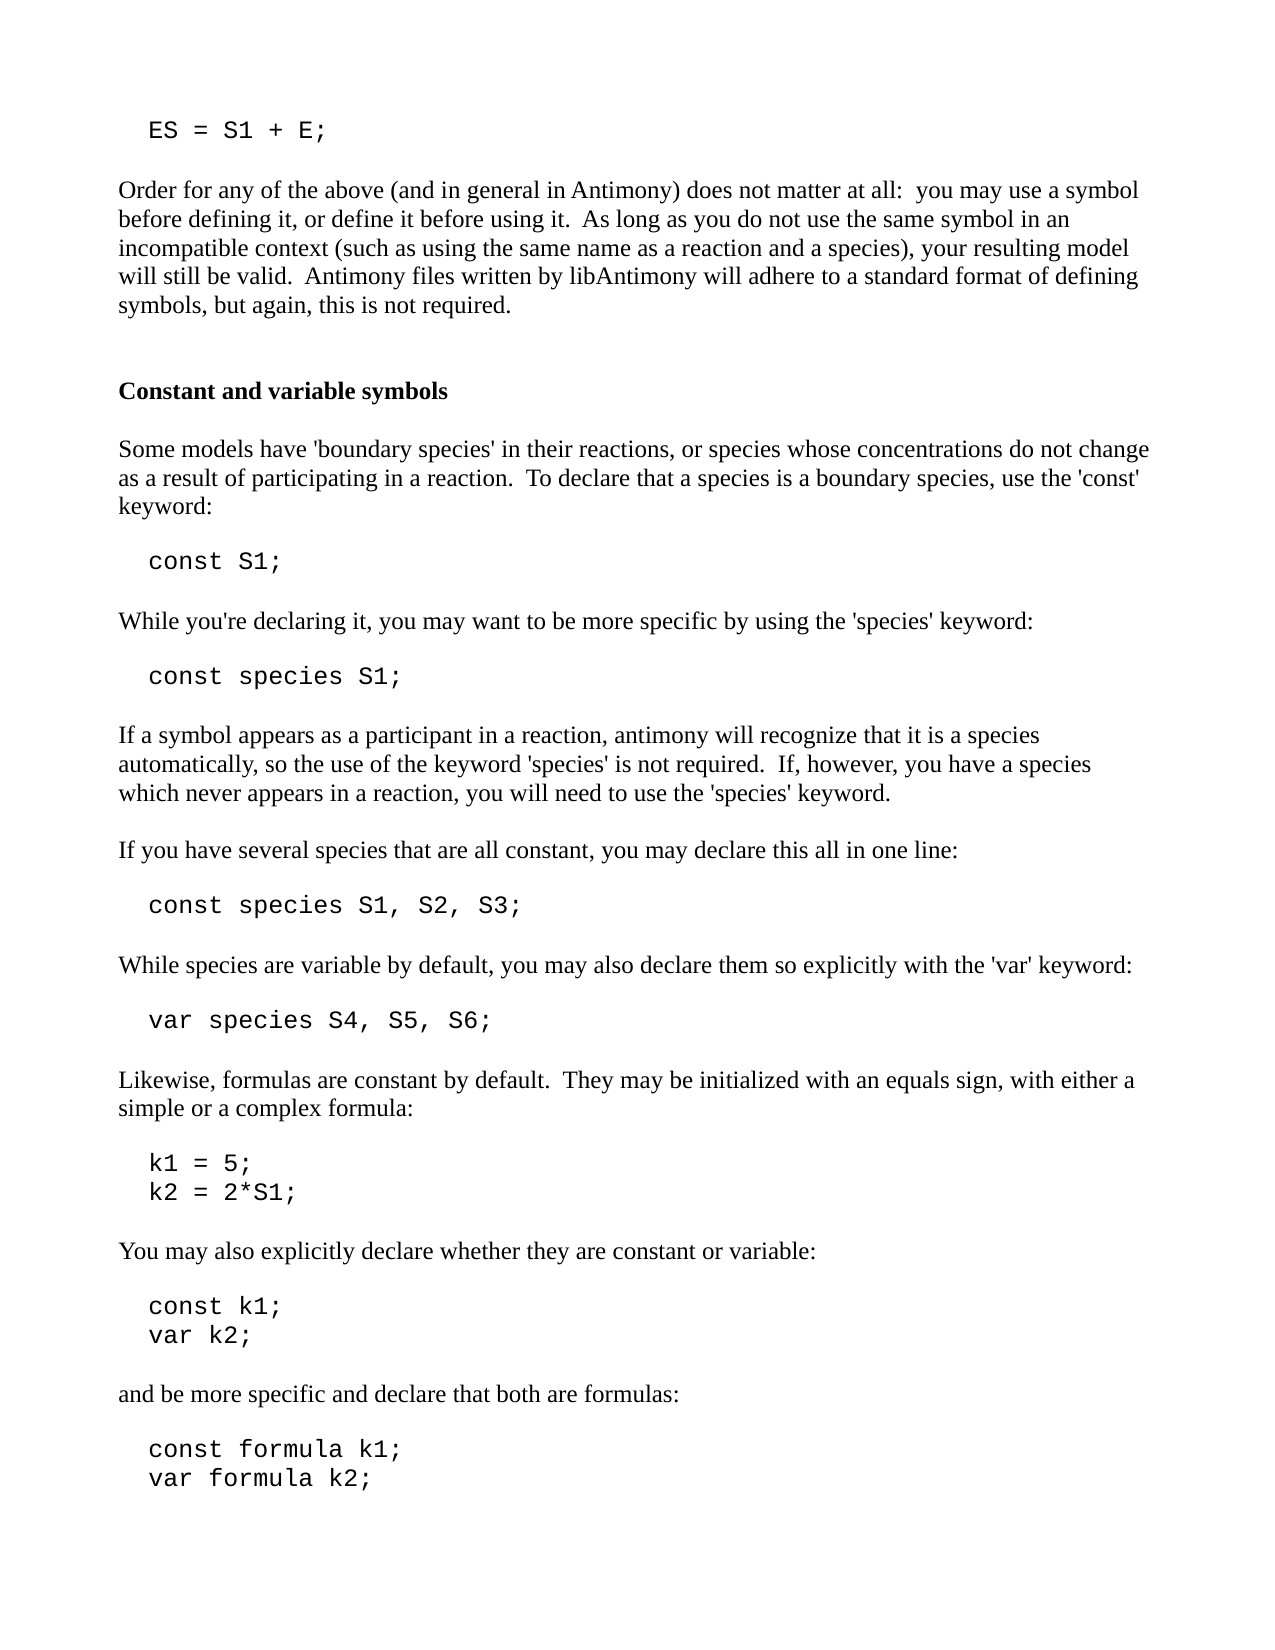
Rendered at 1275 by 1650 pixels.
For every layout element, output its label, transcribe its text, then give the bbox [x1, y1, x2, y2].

text ES = S1 + E; [118, 118, 1157, 146]
text var k2; [118, 1322, 1157, 1351]
text const species S1; [118, 663, 1157, 692]
text You may also explicitly declare whether they are constant or variable: [118, 1236, 1157, 1265]
text k1 = 5; [118, 1151, 1157, 1179]
text var species S4, S5, S6; [118, 1008, 1157, 1036]
text const S1; [118, 549, 1157, 577]
text If a symbol appears as a participant in a reaction, antimony will recognize that it is a species automatically, so the use of the keyword 'species' is not required. If, however, you have a species which never appears in a reaction, you will need to use the 'species' keyword. [118, 721, 1157, 807]
text k2 = 2*S1; [118, 1179, 1157, 1208]
text const species S1, S2, S3; [118, 893, 1157, 921]
text var formula k2; [118, 1465, 1157, 1493]
text and be more specific and declare that both are formulas: [118, 1379, 1157, 1408]
text Likewise, formulas are constant by default. They may be initialized with an equals sign, with either a simple or a complex formula: [118, 1065, 1157, 1122]
text Some models have 'boundary species' in their reactions, or species whose concentrations do not change as a result of participating in a reaction. To declare that a species is a boundary species, use the 'const' keyword: [118, 434, 1157, 520]
text const formula k1; [118, 1437, 1157, 1465]
text If you have several species that are all constant, you may declare this all in one line: [118, 836, 1157, 864]
text Order for any of the above (and in general in Antimony) does not matter at all: you may use a symbol before defining it, or define it before using it. As long as you do not use the same symbol in an incompatible context (such as using the same name as a reaction and a species), your resulting model will still be valid. Antimony files written by libAntimony will adhere to a standard format of defining symbols, but again, this is not required. [118, 175, 1157, 319]
text While species are variable by default, you may also declare them so explicitly with the 'var' keyword: [118, 950, 1157, 979]
text const k1; [118, 1294, 1157, 1322]
text While you're declaring it, you may want to be more specific by using the 'species' keyword: [118, 606, 1157, 635]
text Constant and variable symbols [118, 376, 1157, 405]
